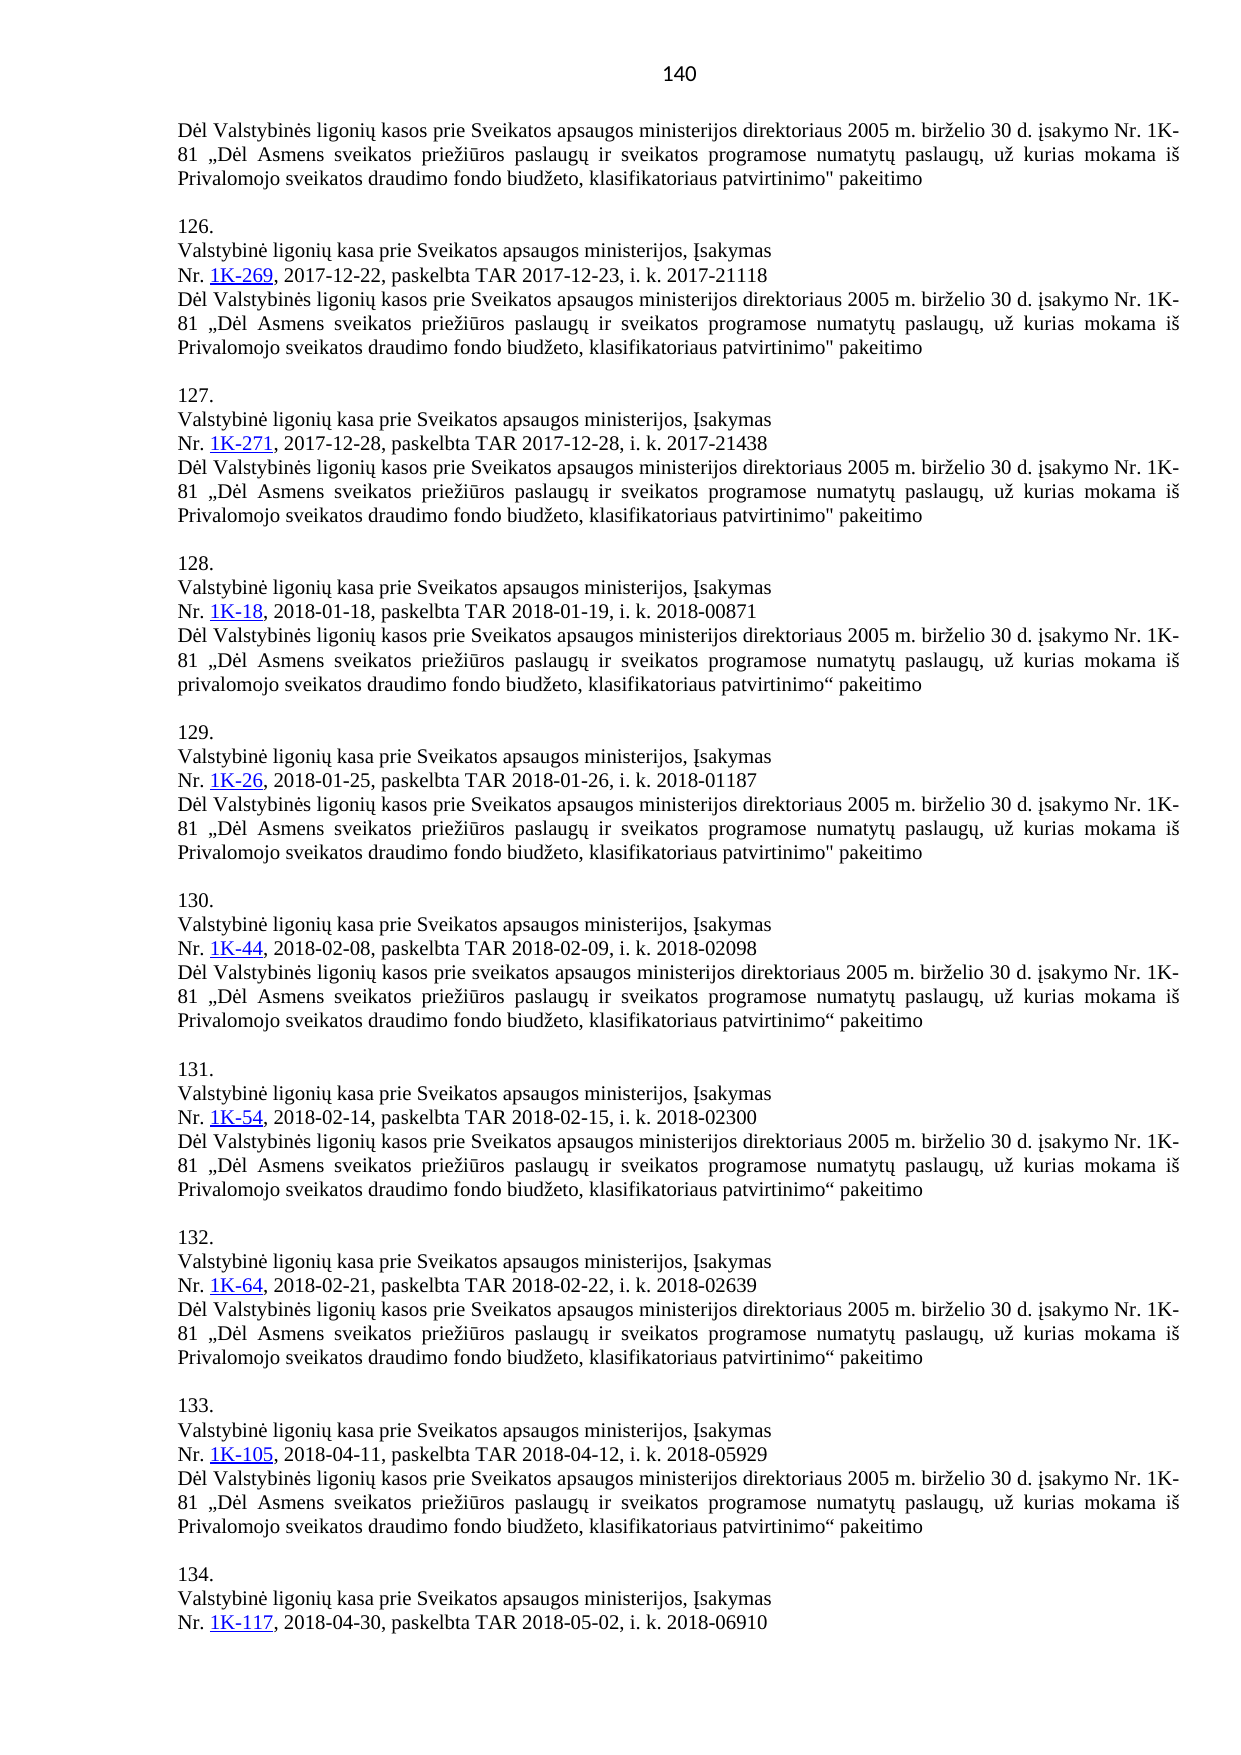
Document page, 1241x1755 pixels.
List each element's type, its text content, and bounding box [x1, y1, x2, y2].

text Nr. 1K-271, 2017-12-28, paskelbta TAR 2017-12-28, i. k. 2017-21438 [177, 431, 1181, 455]
text Nr. 1K-26, 2018-01-25, paskelbta TAR 2018-01-26, i. k. 2018-01187 [177, 768, 1181, 792]
text Nr. 1K-105, 2018-04-11, paskelbta TAR 2018-04-12, i. k. 2018-05929 [177, 1442, 1181, 1466]
text Dėl Valstybinės ligonių kasos prie Sveikatos apsaugos ministerijos direktoriaus 2005 m. birželio 30 d. įsakymo Nr. 1K-81 „Dėl Asmens sveikatos priežiūros paslaugų ir sveikatos programose numatytų paslaugų, už kurias mokama iš Privalomojo sveikatos draudimo fondo biudžeto, klasifikatoriaus patvirtinimo" pakeitimo [177, 118, 1181, 190]
text Dėl Valstybinės ligonių kasos prie Sveikatos apsaugos ministerijos direktoriaus 2005 m. birželio 30 d. įsakymo Nr. 1K-81 „Dėl Asmens sveikatos priežiūros paslaugų ir sveikatos programose numatytų paslaugų, už kurias mokama iš Privalomojo sveikatos draudimo fondo biudžeto, klasifikatoriaus patvirtinimo“ pakeitimo [177, 1129, 1181, 1201]
text Nr. 1K-44, 2018-02-08, paskelbta TAR 2018-02-09, i. k. 2018-02098 [177, 936, 1181, 960]
text Nr. 1K-64, 2018-02-21, paskelbta TAR 2018-02-22, i. k. 2018-02639 [177, 1273, 1181, 1297]
text Nr. 1K-117, 2018-04-30, paskelbta TAR 2018-05-02, i. k. 2018-06910 [177, 1610, 1181, 1634]
text Nr. 1K-269, 2017-12-22, paskelbta TAR 2017-12-23, i. k. 2017-21118 [177, 262, 1181, 287]
text Valstybinė ligonių kasa prie Sveikatos apsaugos ministerijos, Įsakymas [177, 238, 1181, 262]
text Valstybinė ligonių kasa prie Sveikatos apsaugos ministerijos, Įsakymas [177, 407, 1181, 431]
text Valstybinė ligonių kasa prie Sveikatos apsaugos ministerijos, Įsakymas [177, 1586, 1181, 1610]
text Dėl Valstybinės ligonių kasos prie Sveikatos apsaugos ministerijos direktoriaus 2005 m. birželio 30 d. įsakymo Nr. 1K-81 „Dėl Asmens sveikatos priežiūros paslaugų ir sveikatos programose numatytų paslaugų, už kurias mokama iš Privalomojo sveikatos draudimo fondo biudžeto, klasifikatoriaus patvirtinimo“ pakeitimo [177, 1466, 1181, 1538]
text 126. [177, 214, 1181, 238]
text Nr. 1K-18, 2018-01-18, paskelbta TAR 2018-01-19, i. k. 2018-00871 [177, 599, 1181, 623]
text 131. [177, 1057, 1181, 1081]
text Dėl Valstybinės ligonių kasos prie Sveikatos apsaugos ministerijos direktoriaus 2005 m. birželio 30 d. įsakymo Nr. 1K-81 „Dėl Asmens sveikatos priežiūros paslaugų ir sveikatos programose numatytų paslaugų, už kurias mokama iš Privalomojo sveikatos draudimo fondo biudžeto, klasifikatoriaus patvirtinimo“ pakeitimo [177, 1297, 1181, 1369]
text 134. [177, 1562, 1181, 1586]
text Dėl Valstybinės ligonių kasos prie Sveikatos apsaugos ministerijos direktoriaus 2005 m. birželio 30 d. įsakymo Nr. 1K-81 „Dėl Asmens sveikatos priežiūros paslaugų ir sveikatos programose numatytų paslaugų, už kurias mokama iš Privalomojo sveikatos draudimo fondo biudžeto, klasifikatoriaus patvirtinimo" pakeitimo [177, 455, 1181, 527]
text 130. [177, 888, 1181, 912]
text Valstybinė ligonių kasa prie Sveikatos apsaugos ministerijos, Įsakymas [177, 912, 1181, 936]
text 133. [177, 1393, 1181, 1417]
text Valstybinė ligonių kasa prie Sveikatos apsaugos ministerijos, Įsakymas [177, 1417, 1181, 1442]
text Dėl Valstybinės ligonių kasos prie Sveikatos apsaugos ministerijos direktoriaus 2005 m. birželio 30 d. įsakymo Nr. 1K-81 „Dėl Asmens sveikatos priežiūros paslaugų ir sveikatos programose numatytų paslaugų, už kurias mokama iš privalomojo sveikatos draudimo fondo biudžeto, klasifikatoriaus patvirtinimo“ pakeitimo [177, 623, 1181, 696]
text Dėl Valstybinės ligonių kasos prie Sveikatos apsaugos ministerijos direktoriaus 2005 m. birželio 30 d. įsakymo Nr. 1K-81 „Dėl Asmens sveikatos priežiūros paslaugų ir sveikatos programose numatytų paslaugų, už kurias mokama iš Privalomojo sveikatos draudimo fondo biudžeto, klasifikatoriaus patvirtinimo" pakeitimo [177, 287, 1181, 359]
text 132. [177, 1225, 1181, 1249]
text Valstybinė ligonių kasa prie Sveikatos apsaugos ministerijos, Įsakymas [177, 1081, 1181, 1105]
text Valstybinė ligonių kasa prie Sveikatos apsaugos ministerijos, Įsakymas [177, 744, 1181, 768]
text Valstybinė ligonių kasa prie Sveikatos apsaugos ministerijos, Įsakymas [177, 575, 1181, 599]
text Valstybinė ligonių kasa prie Sveikatos apsaugos ministerijos, Įsakymas [177, 1249, 1181, 1273]
text 128. [177, 551, 1181, 575]
text Nr. 1K-54, 2018-02-14, paskelbta TAR 2018-02-15, i. k. 2018-02300 [177, 1105, 1181, 1129]
text Dėl Valstybinės ligonių kasos prie sveikatos apsaugos ministerijos direktoriaus 2005 m. birželio 30 d. įsakymo Nr. 1K-81 „Dėl Asmens sveikatos priežiūros paslaugų ir sveikatos programose numatytų paslaugų, už kurias mokama iš Privalomojo sveikatos draudimo fondo biudžeto, klasifikatoriaus patvirtinimo“ pakeitimo [177, 960, 1181, 1032]
text Dėl Valstybinės ligonių kasos prie Sveikatos apsaugos ministerijos direktoriaus 2005 m. birželio 30 d. įsakymo Nr. 1K-81 „Dėl Asmens sveikatos priežiūros paslaugų ir sveikatos programose numatytų paslaugų, už kurias mokama iš Privalomojo sveikatos draudimo fondo biudžeto, klasifikatoriaus patvirtinimo" pakeitimo [177, 792, 1181, 864]
text 129. [177, 720, 1181, 744]
text 127. [177, 383, 1181, 407]
